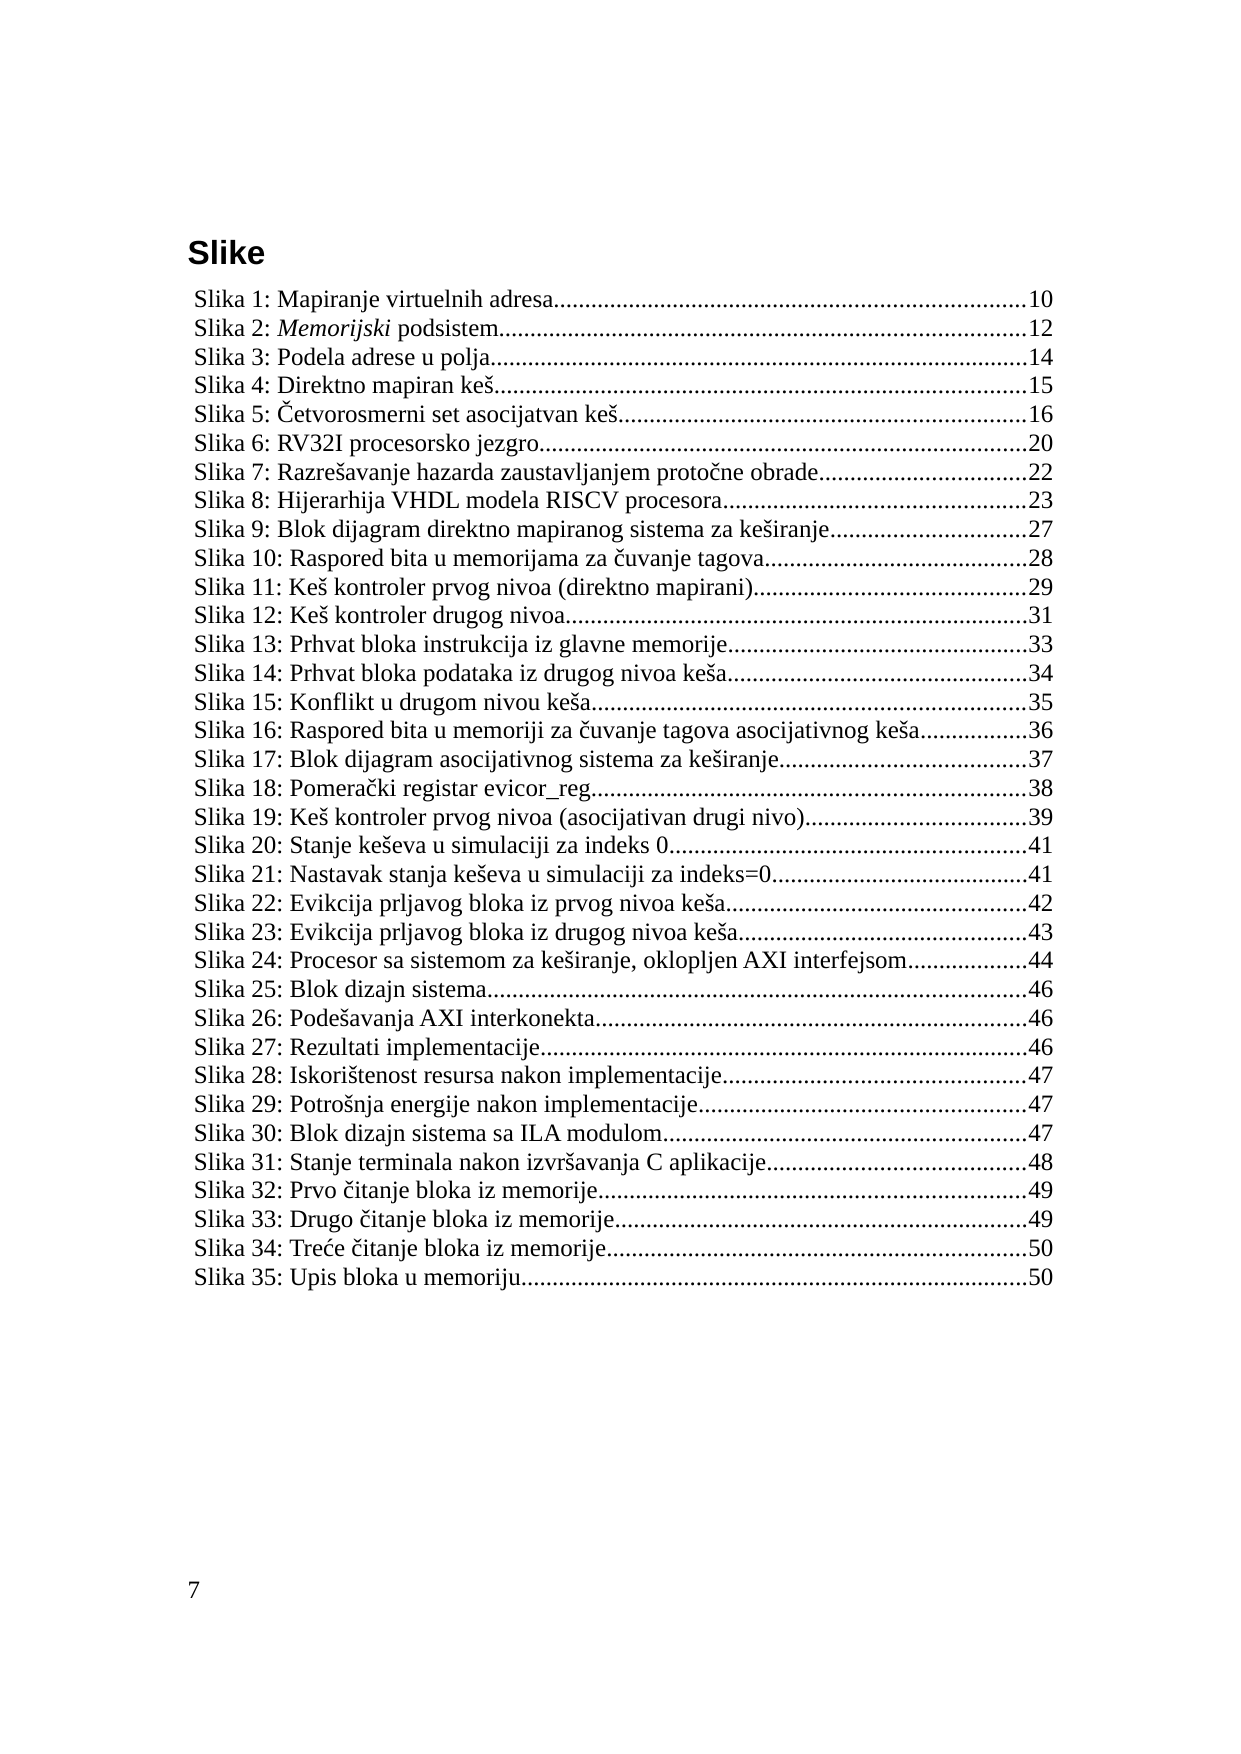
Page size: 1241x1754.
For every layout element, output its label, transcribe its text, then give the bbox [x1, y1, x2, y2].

text Slika 14: Prhvat bloka podataka iz drugog nivoa keša 34 [187, 658, 1053, 687]
text Slika 29: Potrošnja energije nakon implementacije 47 [187, 1089, 1053, 1118]
text Slika 4: Direktno mapiran keš 15 [187, 370, 1053, 399]
text Slika 6: RV32I procesorsko jezgro 20 [187, 428, 1053, 457]
text Slika 15: Konflikt u drugom nivou keša 35 [187, 687, 1053, 715]
text Slika 21: Nastavak stanja keševa u simulaciji za indeks=0 41 [187, 859, 1053, 888]
text Slika 11: Keš kontroler prvog nivoa (direktno mapirani) 29 [187, 572, 1053, 600]
text Slika 13: Prhvat bloka instrukcija iz glavne memorije 33 [187, 629, 1053, 658]
text Slika 19: Keš kontroler prvog nivoa (asocijativan drugi nivo) 39 [187, 802, 1053, 830]
text Slika 32: Prvo čitanje bloka iz memorije 49 [187, 1175, 1053, 1204]
text Slika 28: Iskorištenost resursa nakon implementacije 47 [187, 1060, 1053, 1089]
text Slika 17: Blok dijagram asocijativnog sistema za keširanje 37 [187, 744, 1053, 773]
text Slika 8: Hijerarhija VHDL modela RISCV procesora 23 [187, 485, 1053, 514]
text Slika 12: Keš kontroler drugog nivoa 31 [187, 600, 1053, 629]
text Slika 27: Rezultati implementacije 46 [187, 1032, 1053, 1060]
text Slika 34: Treće čitanje bloka iz memorije 50 [187, 1233, 1053, 1262]
text Slika 3: Podela adrese u polja 14 [187, 342, 1053, 370]
text Slika 22: Evikcija prljavog bloka iz prvog nivoa keša 42 [187, 888, 1053, 917]
text Slika 9: Blok dijagram direktno mapiranog sistema za keširanje 27 [187, 514, 1053, 543]
text Slika 7: Razrešavanje hazarda zaustavljanjem protočne obrade 22 [187, 457, 1053, 485]
text Slika 2: Memorijski podsistem 12 [187, 313, 1053, 342]
text Slika 18: Pomerački registar evicor_reg 38 [187, 773, 1053, 802]
text Slika 10: Raspored bita u memorijama za čuvanje tagova 28 [187, 543, 1053, 572]
text Slika 5: Četvorosmerni set asocijatvan keš 16 [187, 399, 1053, 428]
text Slika 25: Blok dizajn sistema 46 [187, 974, 1053, 1003]
text Slika 23: Evikcija prljavog bloka iz drugog nivoa keša 43 [187, 917, 1053, 945]
text Slika 35: Upis bloka u memoriju 50 [187, 1262, 1053, 1290]
text Slika 24: Procesor sa sistemom za keširanje, oklopljen AXI interfejsom 44 [187, 945, 1053, 974]
text Slika 31: Stanje terminala nakon izvršavanja C aplikacije 48 [187, 1147, 1053, 1175]
text Slika 16: Raspored bita u memoriji za čuvanje tagova asocijativnog keša 36 [187, 715, 1053, 744]
text Slika 30: Blok dizajn sistema sa ILA modulom 47 [187, 1118, 1053, 1147]
subtitle Slike [187, 233, 1053, 272]
text Slika 26: Podešavanja AXI interkonekta 46 [187, 1003, 1053, 1032]
text Slika 20: Stanje keševa u simulaciji za indeks 0 41 [187, 830, 1053, 859]
text Slika 1: Mapiranje virtuelnih adresa 10 [187, 284, 1053, 313]
text Slika 33: Drugo čitanje bloka iz memorije 49 [187, 1204, 1053, 1233]
